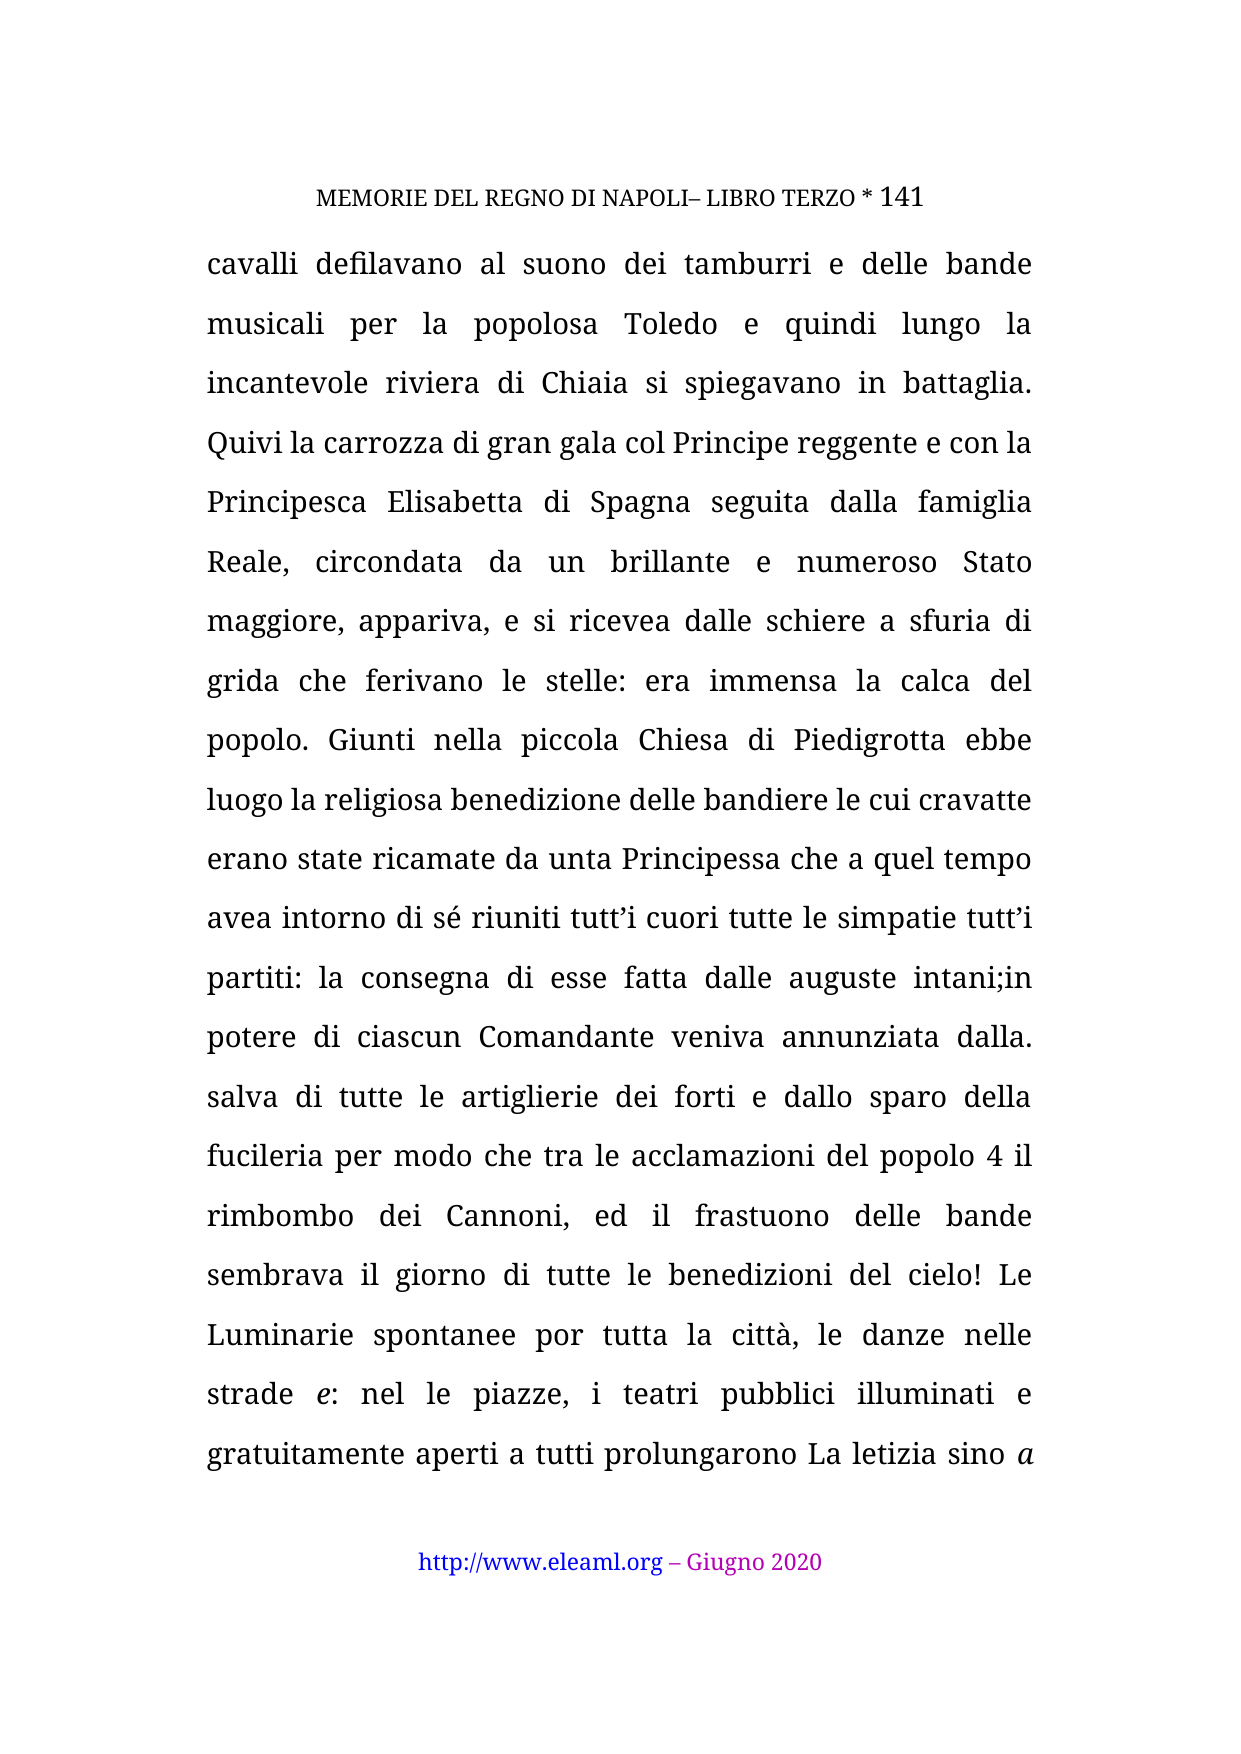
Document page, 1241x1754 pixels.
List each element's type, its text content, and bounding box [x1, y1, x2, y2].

text cavalli defilavano al suono dei tamburri e delle bande musicali per la popolosa Toledo e quindi lungo la incantevole riviera di Chiaia si spiegavano in battaglia. Quivi la carrozza di gran gala col Principe reggente e con la Principesca Elisabetta di Spagna seguita dalla famiglia Reale, circondata da un brillante e numeroso Stato maggiore, appariva, e si ricevea dalle schiere a sfuria di grida che ferivano le stelle: era immensa la calca del popolo. Giunti nella piccola Chiesa di Piedigrotta ebbe luogo la religiosa benedizione delle bandiere le cui cravatte erano state ricamate da unta Principessa che a quel tempo avea intorno di sé riuniti tutt’i cuori tutte le simpatie tutt’i partiti: la consegna di esse fatta dalle auguste intani;in potere di ciascun Comandante veniva annunziata dalla. salva di tutte le artiglierie dei forti e dallo sparo della fucileria per modo che tra le acclamazioni del popolo 4 il rimbombo dei Cannoni, ed il frastuono delle bande sembrava il giorno di tutte le benedizioni del cielo! Le Luminarie spontanee por tutta la città, le danze nelle strade e: nel le piazze, i teatri pubblici illuminati e gratuitamente aperti a tutti prolungarono La letizia sino a [207, 243, 1033, 1473]
